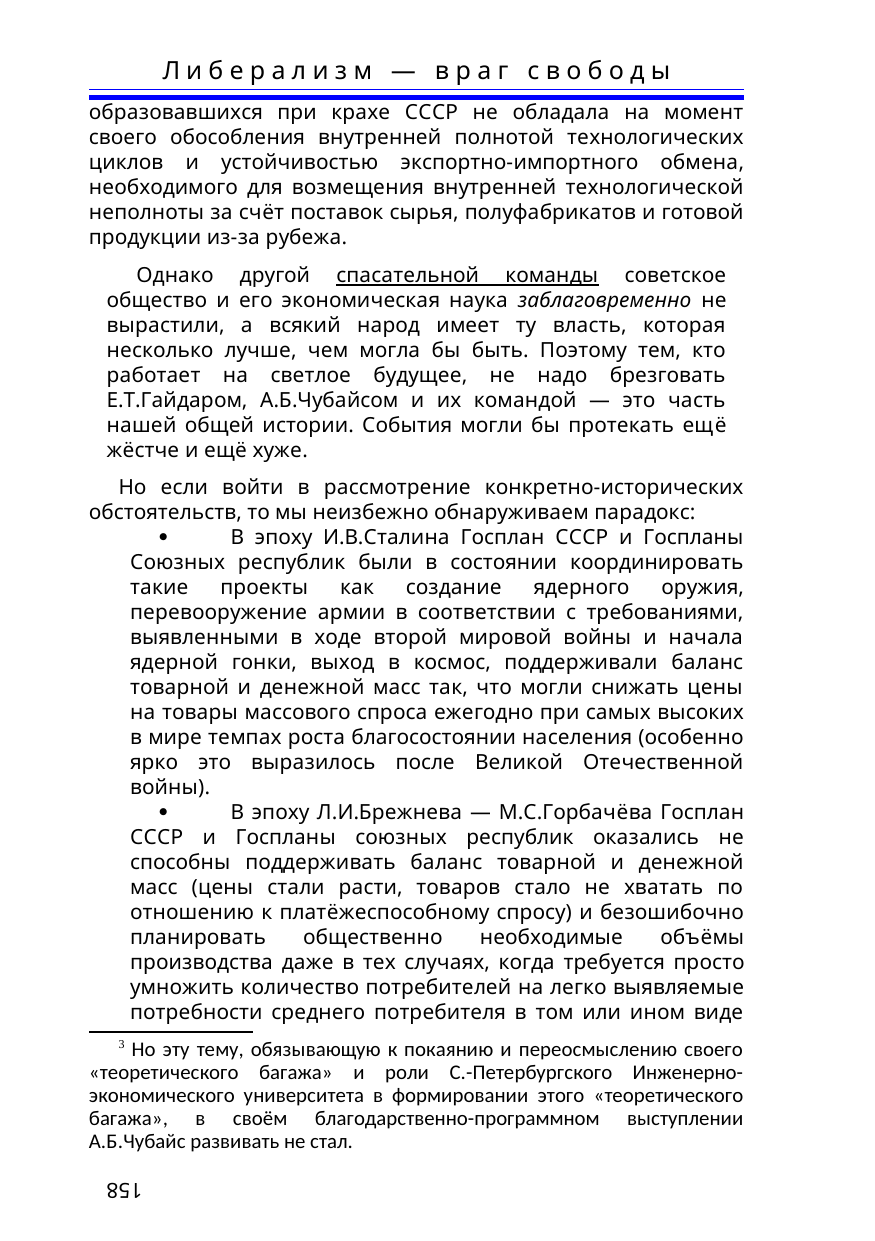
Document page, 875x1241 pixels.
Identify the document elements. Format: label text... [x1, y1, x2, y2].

list В эпоху Л.И.Брежнева — М.С.Горбачёва Госплан СССР и Госпланы союзных республик оказались не способны поддерживать баланс товарной и денежной масс (цены стали расти, товаров стало не хватать по отношению к платёжеспособному спросу) и безошибочно планировать общественно необходимые объёмы производства даже в тех случаях, когда требуется просто умножить количество потребителей на легко выявляемые потребности среднего потребителя в том или ином виде [130, 800, 744, 1025]
text Однако другой спасательной команды советское общество и его экономическая наука заблаговременно не вырастили, а всякий народ имеет ту власть, которая несколько лучше, чем могла бы быть. Поэтому тем, кто работает на светлое будущее, не надо брезговать Е.Т.Гайдаром, А.Б.Чубайсом и их командой — это часть нашей общей истории. События могли бы протекать ещё жёстче и ещё хуже. [106, 262, 726, 462]
text образовавшихся при крахе СССР не обладала на момент своего обособления внутренней полнотой технологических циклов и устойчивостью экспортно-импортного обмена, необходимого для возмещения внутренней технологической неполноты за счёт поставок сырья, полуфабрикатов и готовой продукции из-за рубежа. [89, 100, 744, 250]
text Но если войти в рассмотрение конкретно-исторических обстоятельств, то мы неизбежно обнаруживаем парадокс: [89, 475, 744, 525]
list В эпоху И.В.Сталина Госплан СССР и Госпланы Союзных республик были в состоянии координировать такие проекты как создание ядерного оружия, перевооружение армии в соответствии с требованиями, выявленными в ходе второй мировой войны и начала ядерной гонки, выход в космос, поддерживали баланс товарной и денежной масс так, что могли снижать цены на товары массового спроса ежегодно при самых высоких в мире темпах роста благосостоянии населения (особенно ярко это выразилось после Великой Отечественной войны). [130, 525, 744, 800]
text Но эту тему, обязывающую к покаянию и переосмыслению своего «теоретического багажа» и роли С.-Петербургского Инженерно-экономического университета в формировании этого «теоретического багажа», в своём благодарственно-программном выступлении А.Б.Чубайс развивать не стал. [89, 1038, 744, 1153]
